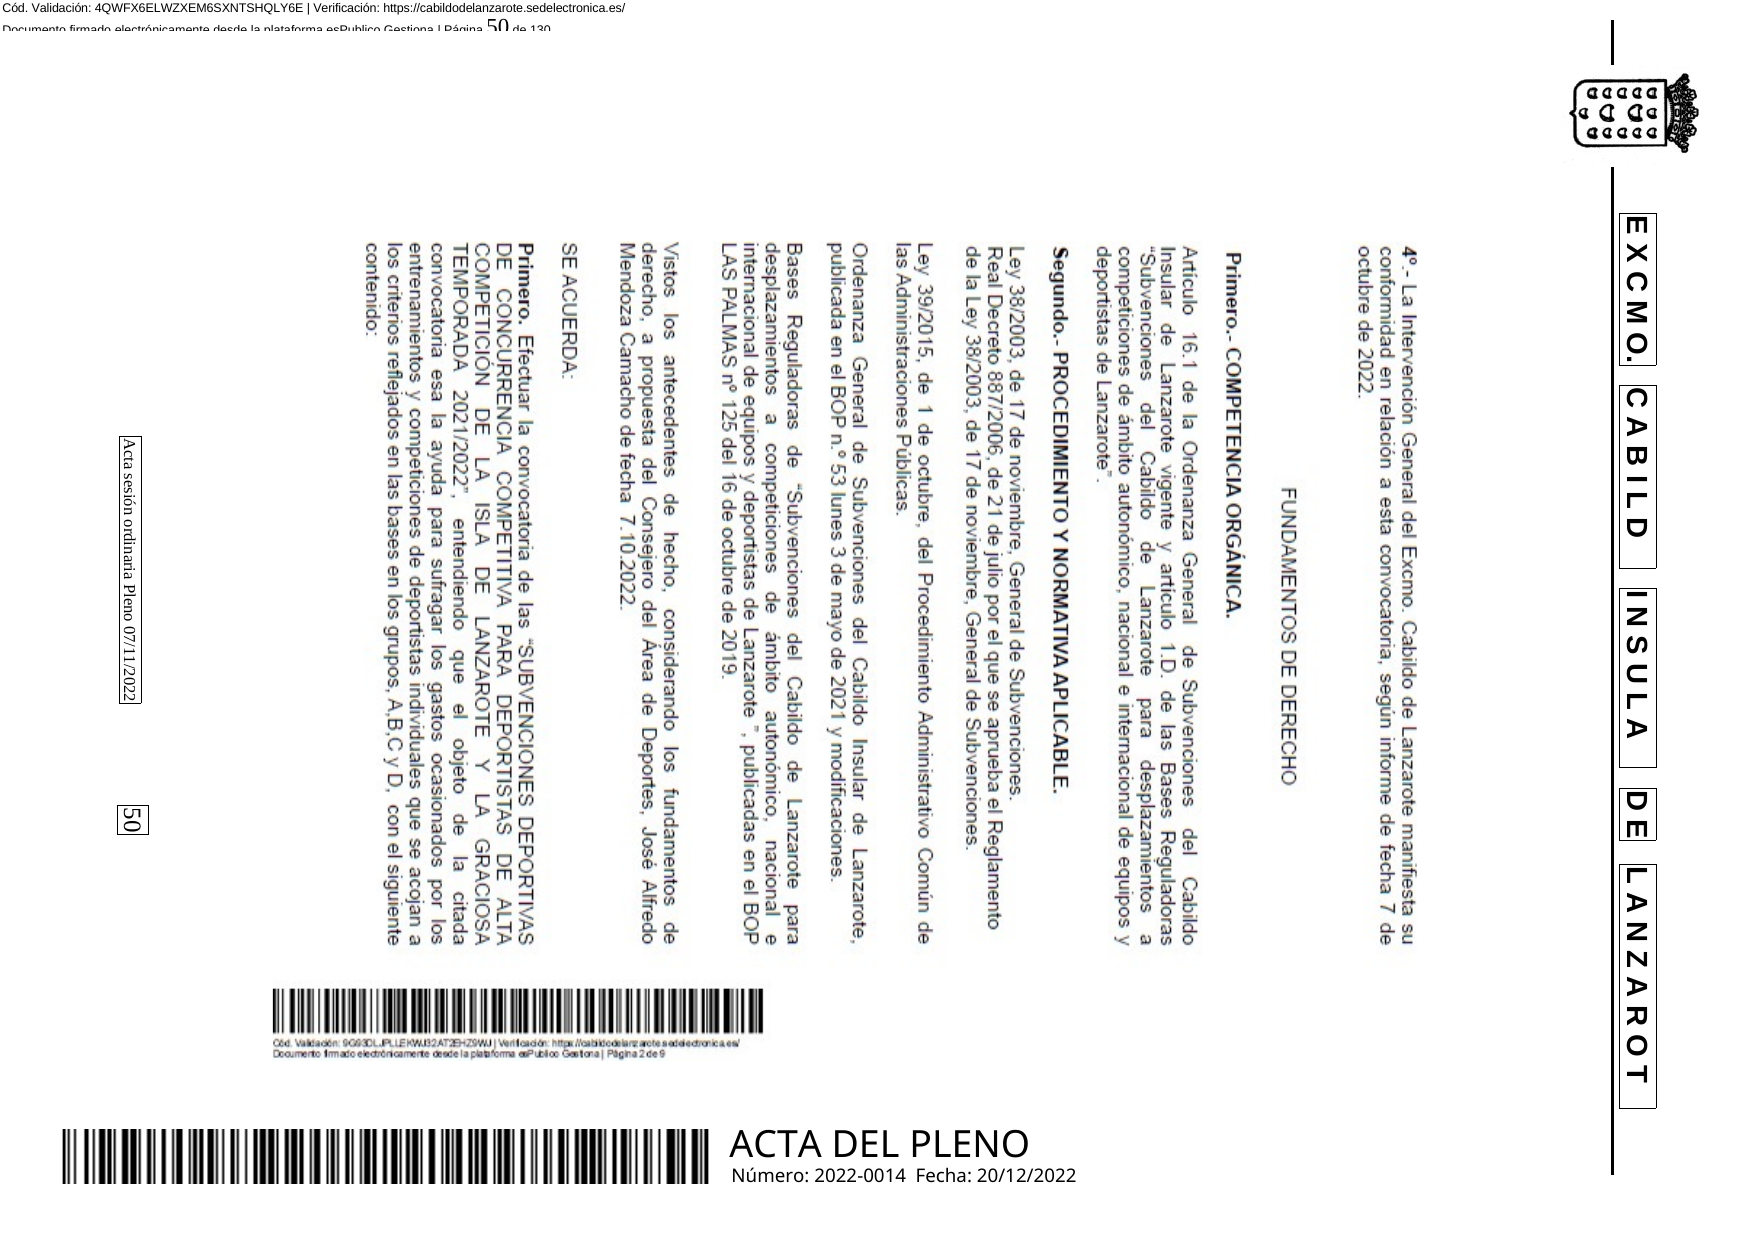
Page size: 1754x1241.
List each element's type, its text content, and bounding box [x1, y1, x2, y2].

subtitle ACTA DEL PLENO [729, 1122, 1727, 1166]
text C A B I L D O [1620, 387, 1654, 568]
text D E [1621, 790, 1654, 840]
picture [272, 241, 1417, 1061]
text Acta sesión ordinaria Pleno 07/11/2022 [121, 438, 140, 703]
text L A N Z A R O T E [1620, 866, 1654, 1108]
picture [1561, 65, 1716, 167]
text Número: 2022-0014 Fecha: 20/12/2022 [731, 1166, 1727, 1187]
text 50 [119, 807, 147, 834]
text E X C M O. [1621, 216, 1654, 365]
text I N S U L A R [1620, 590, 1654, 767]
picture [62, 1129, 709, 1184]
